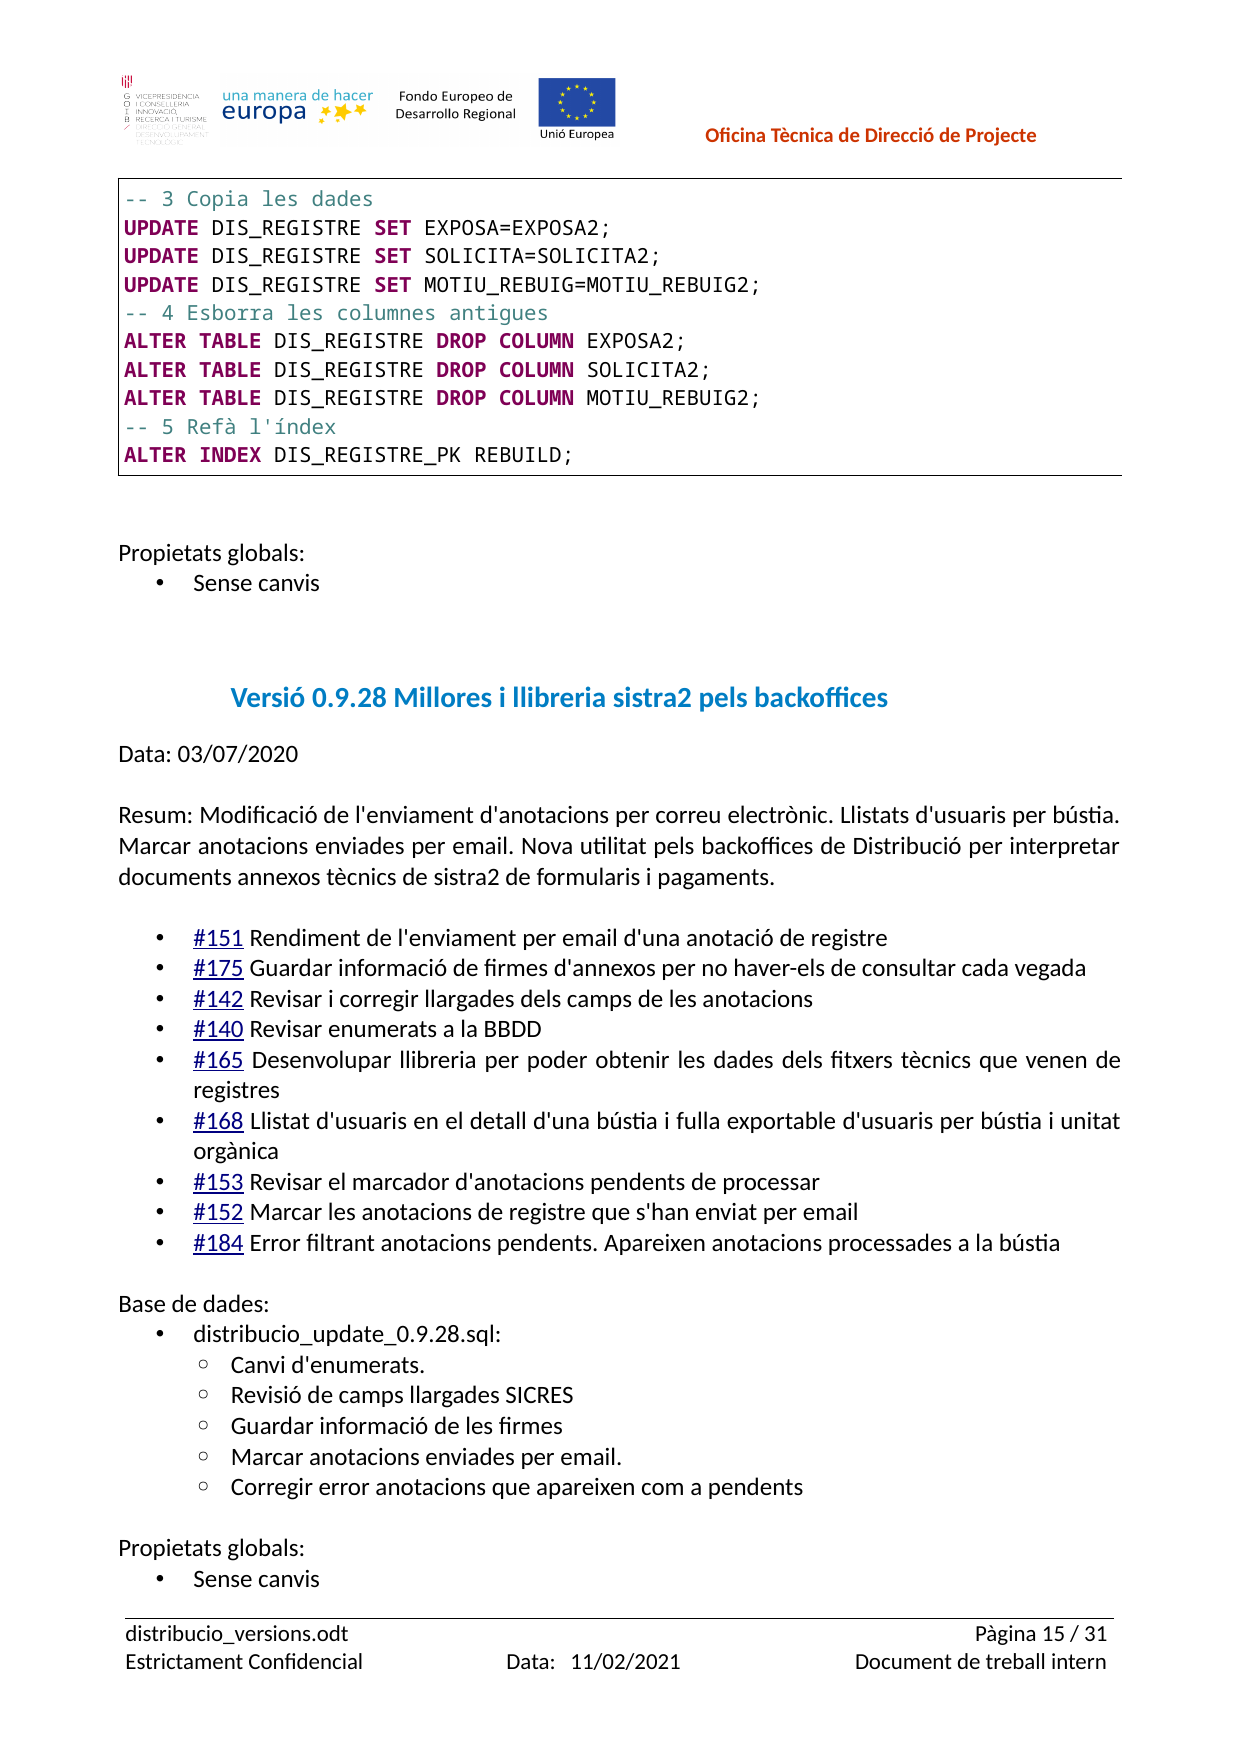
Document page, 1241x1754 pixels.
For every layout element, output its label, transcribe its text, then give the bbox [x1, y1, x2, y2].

text Base de dades: [118, 1288, 1122, 1318]
list Marcar anotacions enviades per email. [193, 1441, 1122, 1471]
list #152 Marcar les anotacions de registre que s'han enviat per email [156, 1196, 1122, 1227]
list #153 Revisar el marcador d'anotacions pendents de processar [156, 1166, 1122, 1196]
list Sense canvis [156, 1563, 1122, 1593]
list #165 Desenvolupar llibreria per poder obtenir les dades dels fitxers tècnics que venen de registres [156, 1044, 1122, 1105]
list #175 Guardar informació de firmes d'annexos per no haver-els de consultar cada vegada [156, 952, 1122, 983]
list Canvi d'enumerats. [193, 1349, 1122, 1379]
list Guardar informació de les firmes [193, 1410, 1122, 1441]
picture [118, 73, 213, 147]
list distribucio_update_0.9.28.sql: [156, 1318, 1122, 1349]
list #184 Error filtrant anotacions pendents. Apareixen anotacions processades a la bústia [156, 1227, 1122, 1257]
text Propietats globals: [118, 537, 1122, 567]
list #168 Llistat d'usuaris en el detall d'una bústia i fulla exportable d'usuaris per bústia i unitat orgànica [156, 1105, 1122, 1166]
subtitle Versió 0.9.28 Millores i llibreria sistra2 pels backoffices [153, 679, 1122, 715]
text Data: 03/07/2020 [118, 739, 1122, 769]
list Revisió de camps llargades SICRES [193, 1379, 1122, 1410]
table_header -- 3 Copia les dades UPDATE DIS_REGISTRE SET EXPOSA=EXPOSA2; UPDATE DIS_REGISTRE SET SOLICITA=SOLICITA2; UPDATE DIS_REGISTRE SET MOTIU_REBUIG=MOTIU_REBUIG2; -- 4 Esborra les columnes antigues ALTER TABLE DIS_REGISTRE DROP COLUMN EXPOSA2; ALTER TABLE DIS_REGISTRE DROP COLUMN SOLICITA2; ALTER TABLE DIS_REGISTRE DROP COLUMN MOTIU_REBUIG2; -- 5 Refà l'índex ALTER INDEX DIS_REGISTRE_PK REBUILD; [119, 179, 1122, 474]
picture [219, 73, 621, 147]
list #151 Rendiment de l'enviament per email d'una anotació de registre [156, 922, 1122, 952]
list #140 Revisar enumerats a la BBDD [156, 1013, 1122, 1044]
list Sense canvis [156, 567, 1122, 598]
list #142 Revisar i corregir llargades dels camps de les anotacions [156, 983, 1122, 1013]
text Resum: Modificació de l'enviament d'anotacions per correu electrònic. Llistats d'usuaris per bústia. Marcar anotacions enviades per email. Nova utilitat pels backoffices de Distribució per interpretar documents annexos tècnics de sistra2 de formularis i pagaments. [118, 800, 1122, 891]
text Propietats globals: [118, 1532, 1122, 1563]
list Corregir error anotacions que apareixen com a pendents [193, 1471, 1122, 1502]
